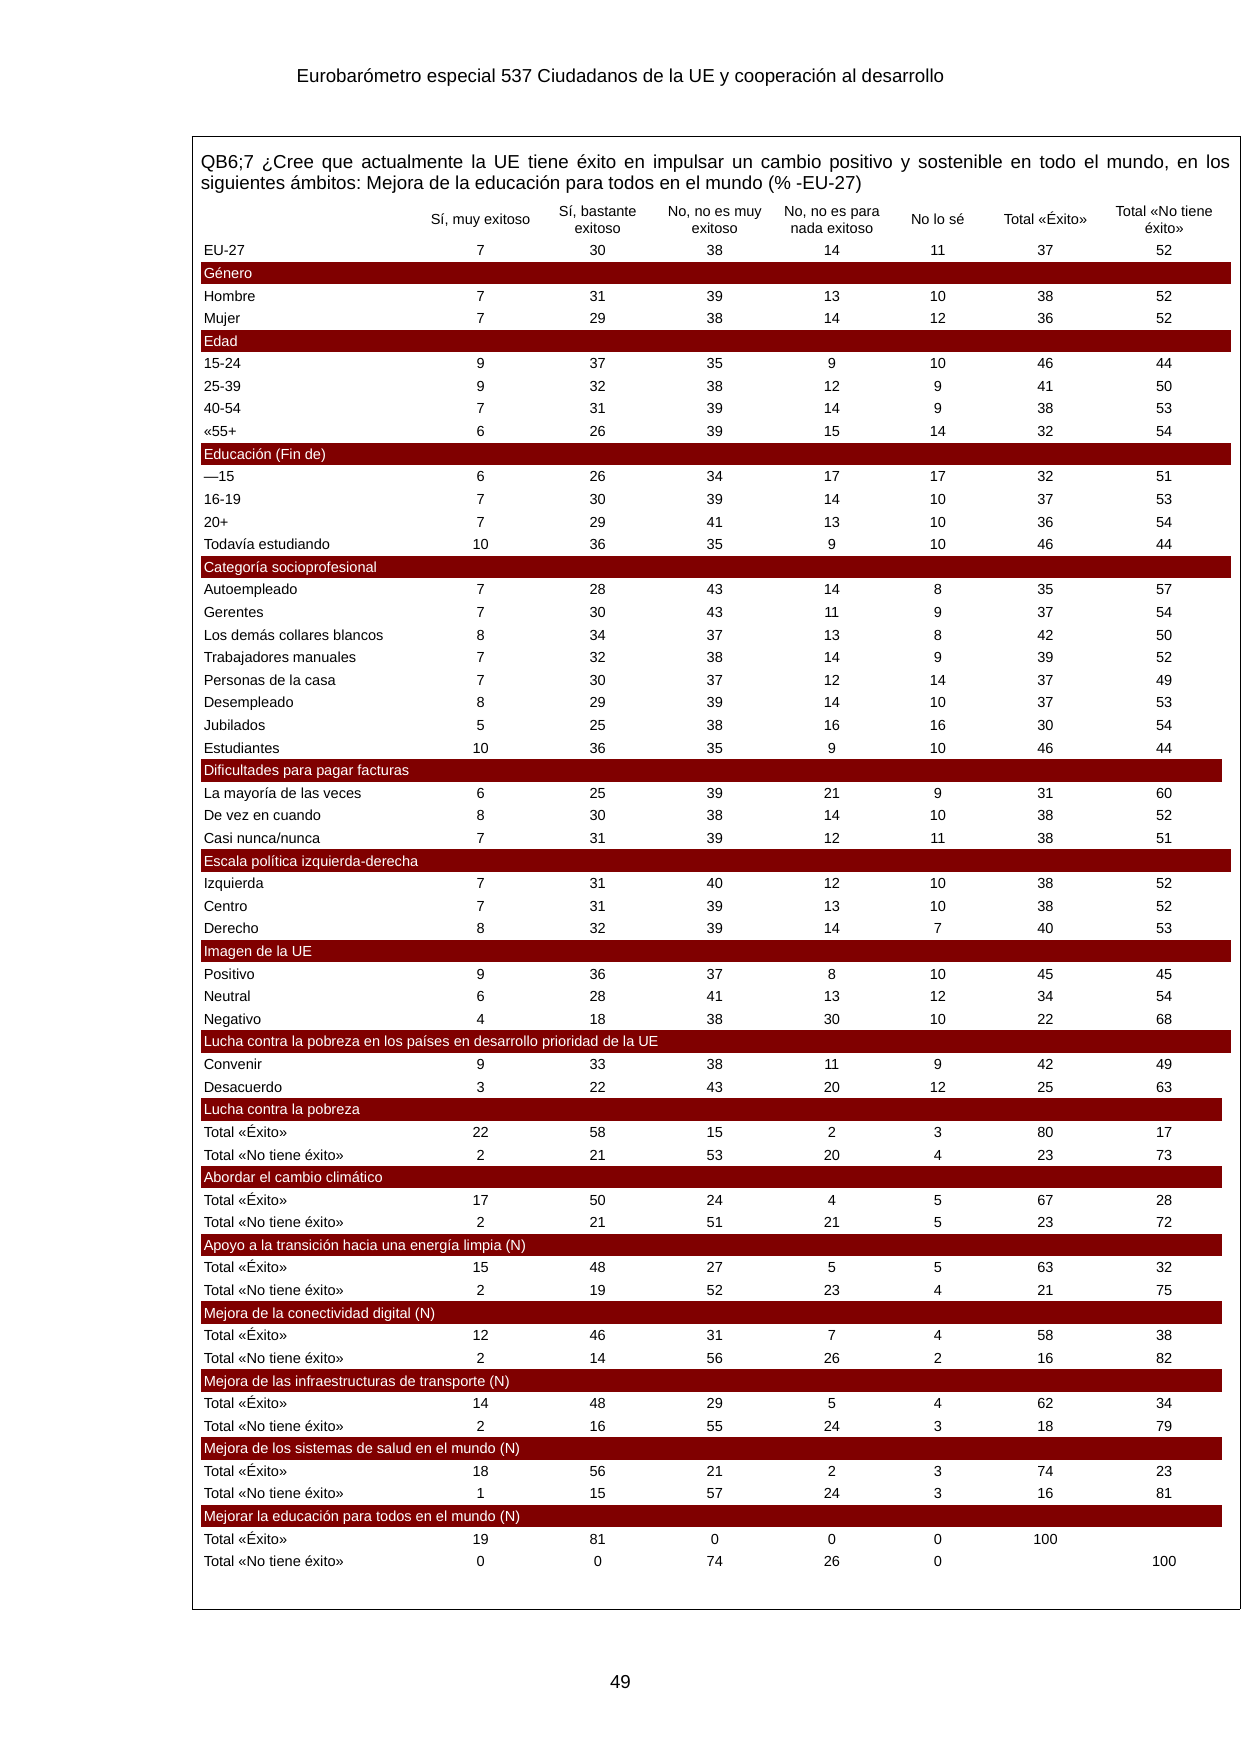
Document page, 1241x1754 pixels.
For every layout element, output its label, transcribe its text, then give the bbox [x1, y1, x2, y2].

table_cell 6 [422, 465, 539, 488]
table_cell [1223, 759, 1231, 782]
table_cell Autoempleado [201, 578, 422, 601]
table_cell 7 [422, 510, 539, 533]
table_cell [1223, 533, 1231, 556]
table_cell 39 [656, 827, 773, 849]
table_cell [1223, 1143, 1231, 1166]
table_cell [1223, 1415, 1231, 1437]
table_cell 5 [890, 1256, 985, 1279]
table_cell 44 [1105, 736, 1222, 759]
table_cell 27 [656, 1256, 773, 1279]
table_cell 36 [985, 510, 1105, 533]
table_cell 7 [422, 239, 539, 262]
table_cell 2 [422, 1279, 539, 1301]
table_cell 12 [890, 985, 985, 1008]
table_cell Total «No tiene éxito» [201, 1211, 422, 1234]
table_cell 7 [422, 646, 539, 668]
table_cell 52 [1105, 284, 1222, 307]
table_cell 2 [422, 1415, 539, 1437]
table_cell Izquierda [201, 872, 422, 894]
table_cell Estudiantes [201, 736, 422, 759]
table_cell [1223, 307, 1231, 329]
table_cell Total «Éxito» [201, 1189, 422, 1211]
table_cell Escala política izquierda-derecha [201, 849, 1231, 872]
table_cell 12 [422, 1324, 539, 1347]
table_cell 52 [1105, 307, 1222, 329]
table_cell 10 [890, 510, 985, 533]
table_cell 31 [539, 827, 656, 849]
table_cell Derecho [201, 917, 422, 940]
table_cell Desempleado [201, 691, 422, 714]
table_cell 9 [422, 1053, 539, 1075]
table_cell 38 [656, 375, 773, 397]
table_cell 38 [985, 827, 1105, 849]
table_cell [1223, 1460, 1231, 1482]
table_cell 38 [985, 804, 1105, 827]
table_cell Neutral [201, 985, 422, 1008]
table_cell 10 [890, 284, 985, 307]
table_cell 24 [773, 1415, 890, 1437]
table_cell [1223, 646, 1231, 668]
table_cell 81 [539, 1528, 656, 1550]
table_cell 10 [422, 736, 539, 759]
table_header [1223, 200, 1231, 239]
table_cell 5 [890, 1211, 985, 1234]
table_cell 39 [656, 895, 773, 917]
table_cell 30 [539, 488, 656, 510]
table_cell 34 [1105, 1392, 1222, 1414]
table_cell [1223, 1279, 1231, 1301]
table_cell 11 [773, 1053, 890, 1075]
table_cell 31 [539, 872, 656, 894]
table_cell 10 [890, 691, 985, 714]
table_cell Total «No tiene éxito» [201, 1279, 422, 1301]
table_cell Mejora de las infraestructuras de transporte (N) [201, 1369, 1222, 1392]
table_cell [1223, 578, 1231, 601]
table_cell 46 [985, 352, 1105, 375]
table_cell 9 [890, 375, 985, 397]
table_cell 13 [773, 510, 890, 533]
table_cell [1223, 1211, 1231, 1234]
table_cell 32 [539, 375, 656, 397]
table_cell 37 [985, 239, 1105, 262]
table_cell 7 [773, 1324, 890, 1347]
table_cell 36 [539, 736, 656, 759]
table_cell 13 [773, 284, 890, 307]
table_cell 62 [985, 1392, 1105, 1414]
table_cell 10 [890, 352, 985, 375]
table_cell 37 [985, 691, 1105, 714]
table_cell 2 [773, 1121, 890, 1143]
table_cell Total «Éxito» [201, 1528, 422, 1550]
table_cell 33 [539, 1053, 656, 1075]
table_cell 7 [422, 488, 539, 510]
table_cell 36 [539, 963, 656, 985]
table_cell 100 [1105, 1550, 1222, 1573]
table_cell 37 [985, 488, 1105, 510]
table_cell 26 [539, 420, 656, 442]
table_cell [1223, 1347, 1231, 1369]
table_cell 37 [656, 669, 773, 691]
table_cell Total «No tiene éxito» [201, 1482, 422, 1505]
table_cell 9 [890, 782, 985, 804]
table_cell 15 [539, 1482, 656, 1505]
table_cell 37 [985, 669, 1105, 691]
table_cell 34 [656, 465, 773, 488]
table_cell Jubilados [201, 714, 422, 736]
table_cell De vez en cuando [201, 804, 422, 827]
table_cell 51 [656, 1211, 773, 1234]
table_cell [1223, 1505, 1231, 1527]
table_cell 7 [422, 827, 539, 849]
table_cell [1105, 1528, 1222, 1550]
table_cell [1223, 397, 1231, 420]
table_cell 1 [422, 1482, 539, 1505]
table_cell 12 [773, 872, 890, 894]
table_cell 32 [985, 420, 1105, 442]
table_cell 29 [539, 510, 656, 533]
table_cell 40 [656, 872, 773, 894]
table_cell 3 [422, 1075, 539, 1098]
table_cell 39 [656, 397, 773, 420]
table_cell [1223, 1166, 1231, 1188]
table_cell [1223, 1075, 1231, 1098]
table_cell 39 [985, 646, 1105, 668]
table_cell 9 [422, 375, 539, 397]
table_cell 54 [1105, 420, 1222, 442]
table_cell 8 [890, 578, 985, 601]
table_cell 37 [656, 963, 773, 985]
table_cell 5 [890, 1189, 985, 1211]
table_cell Lucha contra la pobreza [201, 1098, 1222, 1121]
table_cell [1223, 1053, 1231, 1075]
table_cell 58 [539, 1121, 656, 1143]
table_cell 14 [773, 239, 890, 262]
table_cell 51 [1105, 465, 1222, 488]
table_cell 14 [773, 488, 890, 510]
table_cell [1223, 239, 1231, 262]
table_cell 56 [656, 1347, 773, 1369]
table_cell 32 [985, 465, 1105, 488]
table_cell 38 [985, 872, 1105, 894]
table_cell 4 [890, 1143, 985, 1166]
table_cell [1223, 895, 1231, 917]
table_cell Hombre [201, 284, 422, 307]
table_cell 45 [1105, 963, 1222, 985]
table_cell 3 [890, 1460, 985, 1482]
table_cell 10 [890, 963, 985, 985]
table_cell 38 [1105, 1324, 1222, 1347]
table_cell Lucha contra la pobreza en los países en desarrollo prioridad de la UE [201, 1030, 1231, 1053]
table_cell —15 [201, 465, 422, 488]
table_cell 4 [890, 1324, 985, 1347]
table_cell 44 [1105, 533, 1222, 556]
table_cell 10 [890, 488, 985, 510]
table_cell 15 [773, 420, 890, 442]
table_cell 39 [656, 420, 773, 442]
table_cell 5 [773, 1256, 890, 1279]
table_cell 53 [1105, 691, 1222, 714]
table_cell La mayoría de las veces [201, 782, 422, 804]
table_cell 38 [656, 307, 773, 329]
table_cell Apoyo a la transición hacia una energía limpia (N) [201, 1234, 1222, 1256]
table_cell [1223, 1234, 1231, 1256]
table_cell 23 [985, 1211, 1105, 1234]
table_cell 39 [656, 917, 773, 940]
table_cell [1223, 420, 1231, 442]
table_cell Imagen de la UE [201, 940, 1231, 962]
table_cell [1223, 623, 1231, 646]
table_cell 35 [656, 736, 773, 759]
table_cell [1223, 601, 1231, 623]
table_cell 2 [422, 1143, 539, 1166]
table_cell 14 [773, 397, 890, 420]
table_cell 7 [422, 397, 539, 420]
table_cell [1223, 1324, 1231, 1347]
table_cell 40 [985, 917, 1105, 940]
table_cell 17 [773, 465, 890, 488]
table_cell 18 [539, 1008, 656, 1030]
table_cell 14 [773, 691, 890, 714]
table_cell Total «Éxito» [201, 1324, 422, 1347]
table_header No, no es muy exitoso [656, 200, 773, 239]
table_cell 46 [985, 533, 1105, 556]
table_cell 2 [422, 1347, 539, 1369]
table_cell 38 [656, 804, 773, 827]
table_cell 73 [1105, 1143, 1222, 1166]
table_cell 38 [656, 1008, 773, 1030]
table_cell 30 [985, 714, 1105, 736]
table_cell 60 [1105, 782, 1222, 804]
table_cell 10 [890, 533, 985, 556]
table_cell 10 [890, 804, 985, 827]
table_cell 12 [890, 307, 985, 329]
table_cell 11 [773, 601, 890, 623]
table_cell Mejora de la conectividad digital (N) [201, 1301, 1222, 1324]
table_cell [1223, 827, 1231, 849]
table_cell 5 [773, 1392, 890, 1414]
table_cell 26 [773, 1550, 890, 1573]
table_cell 12 [890, 1075, 985, 1098]
table_cell 29 [656, 1392, 773, 1414]
table_cell 74 [985, 1460, 1105, 1482]
table_cell 9 [422, 352, 539, 375]
table_cell 21 [773, 782, 890, 804]
table_cell 21 [539, 1143, 656, 1166]
table_cell 10 [422, 533, 539, 556]
table_cell 24 [656, 1189, 773, 1211]
table_cell 53 [656, 1143, 773, 1166]
table_cell 13 [773, 895, 890, 917]
table_cell Negativo [201, 1008, 422, 1030]
table_cell 3 [890, 1121, 985, 1143]
table_cell 20 [773, 1143, 890, 1166]
table_cell 75 [1105, 1279, 1222, 1301]
table_cell [1223, 352, 1231, 375]
table_cell Positivo [201, 963, 422, 985]
table_cell 80 [985, 1121, 1105, 1143]
table_cell 34 [539, 623, 656, 646]
table_header Sí, muy exitoso [422, 200, 539, 239]
table_header No, no es para nada exitoso [773, 200, 890, 239]
table_header Sí, bastante exitoso [539, 200, 656, 239]
table_cell Categoría socioprofesional [201, 556, 1231, 578]
table_cell 37 [656, 623, 773, 646]
table_cell Total «Éxito» [201, 1121, 422, 1143]
table_cell 17 [890, 465, 985, 488]
table_cell 68 [1105, 1008, 1222, 1030]
table_cell 14 [422, 1392, 539, 1414]
table_cell 35 [656, 533, 773, 556]
table_cell 16-19 [201, 488, 422, 510]
table_cell 50 [1105, 623, 1222, 646]
table_cell [1223, 963, 1231, 985]
table_cell [1223, 985, 1231, 1008]
table_cell [1223, 872, 1231, 894]
table_cell «55+ [201, 420, 422, 442]
table_cell Casi nunca/nunca [201, 827, 422, 849]
table_cell 82 [1105, 1347, 1222, 1369]
table_cell [1223, 1550, 1231, 1573]
table_cell 8 [422, 691, 539, 714]
table_cell [1223, 1256, 1231, 1279]
table_cell 31 [539, 284, 656, 307]
table_cell 45 [985, 963, 1105, 985]
table_cell 43 [656, 601, 773, 623]
table_cell 44 [1105, 352, 1222, 375]
table_cell 24 [773, 1482, 890, 1505]
table_cell 9 [890, 1053, 985, 1075]
table_cell [1223, 488, 1231, 510]
table_cell 63 [1105, 1075, 1222, 1098]
table_cell 18 [985, 1415, 1105, 1437]
table_header [201, 200, 422, 239]
table_cell 35 [656, 352, 773, 375]
table_cell 8 [890, 623, 985, 646]
table_cell 4 [890, 1279, 985, 1301]
table_cell Mejora de los sistemas de salud en el mundo (N) [201, 1437, 1222, 1460]
table_cell 48 [539, 1256, 656, 1279]
table_cell 54 [1105, 985, 1222, 1008]
table_cell 34 [985, 985, 1105, 1008]
table_cell 29 [539, 691, 656, 714]
table_cell Convenir [201, 1053, 422, 1075]
table_cell 53 [1105, 397, 1222, 420]
table_cell 9 [773, 533, 890, 556]
table_cell 14 [539, 1347, 656, 1369]
text QB6;7 ¿Cree que actualmente la UE tiene éxito en impulsar un cambio positivo y sostenible en todo el mundo, en los siguientes ámbitos: Mejora de la educación para todos en el mundo (% -EU-27) [201, 151, 1231, 194]
table_cell 46 [539, 1324, 656, 1347]
table_cell 17 [422, 1189, 539, 1211]
table_cell 38 [656, 714, 773, 736]
table_cell 11 [890, 239, 985, 262]
table_cell 38 [656, 239, 773, 262]
table_cell 7 [422, 601, 539, 623]
table_cell [1223, 1098, 1231, 1121]
table_cell 36 [985, 307, 1105, 329]
table_cell 21 [539, 1211, 656, 1234]
table_cell 12 [773, 375, 890, 397]
table_cell 25-39 [201, 375, 422, 397]
table_cell 42 [985, 1053, 1105, 1075]
table_cell 53 [1105, 488, 1222, 510]
table_cell 8 [422, 804, 539, 827]
table_cell 9 [890, 601, 985, 623]
table_cell 8 [422, 623, 539, 646]
table_cell 63 [985, 1256, 1105, 1279]
table_cell 13 [773, 623, 890, 646]
table_cell 79 [1105, 1415, 1222, 1437]
table_cell 2 [422, 1211, 539, 1234]
table_cell [1223, 284, 1231, 307]
table_cell 16 [985, 1482, 1105, 1505]
table_cell 57 [656, 1482, 773, 1505]
table_cell 25 [539, 782, 656, 804]
table_cell Centro [201, 895, 422, 917]
table_cell 8 [422, 917, 539, 940]
table_cell 11 [890, 827, 985, 849]
table_cell 36 [539, 533, 656, 556]
table_cell 12 [773, 827, 890, 849]
table_cell 43 [656, 1075, 773, 1098]
table_cell 74 [656, 1550, 773, 1573]
table_cell 22 [985, 1008, 1105, 1030]
table_cell 28 [539, 985, 656, 1008]
table_cell 57 [1105, 578, 1222, 601]
table_cell 52 [1105, 646, 1222, 668]
table_cell [1223, 714, 1231, 736]
table_cell [1223, 1437, 1231, 1460]
table_cell 30 [539, 669, 656, 691]
table_cell [1223, 1189, 1231, 1211]
table_cell 42 [985, 623, 1105, 646]
table_header No lo sé [890, 200, 985, 239]
table_cell 15 [422, 1256, 539, 1279]
table_cell 58 [985, 1324, 1105, 1347]
table_cell 39 [656, 691, 773, 714]
table_cell 39 [656, 488, 773, 510]
table_cell 5 [422, 714, 539, 736]
table_cell [1223, 510, 1231, 533]
table_cell [1223, 465, 1231, 488]
table_cell [1223, 375, 1231, 397]
table_cell 7 [422, 284, 539, 307]
table_cell 43 [656, 578, 773, 601]
table_cell Mejorar la educación para todos en el mundo (N) [201, 1505, 1222, 1527]
table_cell 15 [656, 1121, 773, 1143]
table_cell 31 [656, 1324, 773, 1347]
table_cell 38 [985, 895, 1105, 917]
table_cell 14 [773, 307, 890, 329]
table_cell 39 [656, 284, 773, 307]
table_cell 41 [656, 510, 773, 533]
table_cell Personas de la casa [201, 669, 422, 691]
table_cell Género [201, 262, 1231, 284]
table_cell 100 [985, 1528, 1105, 1550]
table_cell 16 [985, 1347, 1105, 1369]
table_cell [1223, 1121, 1231, 1143]
table_cell [1223, 1369, 1231, 1392]
table_cell 14 [773, 804, 890, 827]
table_cell 19 [422, 1528, 539, 1550]
table_cell 49 [1105, 669, 1222, 691]
table_cell 54 [1105, 601, 1222, 623]
table_cell 28 [539, 578, 656, 601]
table_cell 39 [656, 782, 773, 804]
table_cell Mujer [201, 307, 422, 329]
table_cell 14 [773, 646, 890, 668]
table_cell 10 [890, 872, 985, 894]
table_cell 15-24 [201, 352, 422, 375]
table_cell Gerentes [201, 601, 422, 623]
table_cell 52 [1105, 895, 1222, 917]
table_cell 32 [539, 917, 656, 940]
table_cell 9 [422, 963, 539, 985]
table_cell 23 [985, 1143, 1105, 1166]
table_cell 21 [773, 1211, 890, 1234]
table_cell 53 [1105, 917, 1222, 940]
table_cell [1223, 1528, 1231, 1550]
table_cell 21 [985, 1279, 1105, 1301]
table_cell 38 [985, 284, 1105, 307]
table_cell 14 [773, 917, 890, 940]
table_cell Abordar el cambio climático [201, 1166, 1222, 1188]
table_cell 18 [422, 1460, 539, 1482]
table_cell 41 [985, 375, 1105, 397]
table_cell 0 [422, 1550, 539, 1573]
table_cell 10 [890, 895, 985, 917]
table_cell 10 [890, 736, 985, 759]
table_cell 22 [422, 1121, 539, 1143]
table_cell [1223, 1301, 1231, 1324]
table_cell 6 [422, 420, 539, 442]
table_cell 4 [890, 1392, 985, 1414]
table_cell Todavía estudiando [201, 533, 422, 556]
table_cell Edad [201, 330, 1231, 352]
table_cell 29 [539, 307, 656, 329]
table_cell EU-27 [201, 239, 422, 262]
table_cell 25 [985, 1075, 1105, 1098]
table_cell [1223, 1482, 1231, 1505]
table_cell [1223, 917, 1231, 940]
table_cell 2 [890, 1347, 985, 1369]
table_header Total «Éxito» [985, 200, 1105, 239]
table_cell 22 [539, 1075, 656, 1098]
table_cell 6 [422, 782, 539, 804]
table_cell 12 [773, 669, 890, 691]
table_cell 50 [1105, 375, 1222, 397]
table_cell 9 [890, 646, 985, 668]
table_cell [1223, 782, 1231, 804]
table_cell 30 [539, 804, 656, 827]
table_cell 2 [773, 1460, 890, 1482]
table_cell 14 [890, 420, 985, 442]
table_cell [1223, 669, 1231, 691]
table_cell 16 [773, 714, 890, 736]
table_cell 9 [773, 352, 890, 375]
table_cell [1223, 1392, 1231, 1414]
table_cell 31 [985, 782, 1105, 804]
table_cell 4 [422, 1008, 539, 1030]
table_cell 7 [422, 669, 539, 691]
table_cell 26 [773, 1347, 890, 1369]
table_cell Total «Éxito» [201, 1460, 422, 1482]
table_cell 50 [539, 1189, 656, 1211]
table_cell 38 [985, 397, 1105, 420]
table_cell 20+ [201, 510, 422, 533]
table_cell Los demás collares blancos [201, 623, 422, 646]
table_cell [1223, 691, 1231, 714]
table_cell 54 [1105, 714, 1222, 736]
table_cell 31 [539, 895, 656, 917]
table_cell 9 [773, 736, 890, 759]
table_cell Dificultades para pagar facturas [201, 759, 1222, 782]
table_cell Educación (Fin de) [201, 443, 1231, 465]
table_cell 52 [1105, 872, 1222, 894]
table_cell 55 [656, 1415, 773, 1437]
table_cell 25 [539, 714, 656, 736]
table_cell 31 [539, 397, 656, 420]
table_cell 4 [773, 1189, 890, 1211]
table_cell Total «No tiene éxito» [201, 1415, 422, 1437]
table_cell 21 [656, 1460, 773, 1482]
table_cell 37 [539, 352, 656, 375]
table_header Total «No tiene éxito» [1105, 200, 1222, 239]
table_cell Desacuerdo [201, 1075, 422, 1098]
table_cell 35 [985, 578, 1105, 601]
table_cell 51 [1105, 827, 1222, 849]
table_cell 16 [539, 1415, 656, 1437]
table_cell 52 [656, 1279, 773, 1301]
table_cell 37 [985, 601, 1105, 623]
table_cell 7 [422, 307, 539, 329]
table_cell 38 [656, 1053, 773, 1075]
table_cell 48 [539, 1392, 656, 1414]
table_cell 3 [890, 1482, 985, 1505]
table_cell 7 [422, 895, 539, 917]
table_cell 7 [422, 578, 539, 601]
table_cell 49 [1105, 1053, 1222, 1075]
table_cell 14 [890, 669, 985, 691]
table_cell Trabajadores manuales [201, 646, 422, 668]
table_cell Total «No tiene éxito» [201, 1143, 422, 1166]
table_cell 30 [539, 239, 656, 262]
table_cell 56 [539, 1460, 656, 1482]
table_cell 0 [773, 1528, 890, 1550]
table_cell 0 [539, 1550, 656, 1573]
table_cell 72 [1105, 1211, 1222, 1234]
table_cell 30 [773, 1008, 890, 1030]
table_cell 23 [1105, 1460, 1222, 1482]
table_cell 52 [1105, 239, 1222, 262]
table_cell 20 [773, 1075, 890, 1098]
table_cell 6 [422, 985, 539, 1008]
table_cell 14 [773, 578, 890, 601]
table_cell 10 [890, 1008, 985, 1030]
table_cell 16 [890, 714, 985, 736]
table_cell 32 [1105, 1256, 1222, 1279]
table_cell 7 [890, 917, 985, 940]
table_cell 0 [656, 1528, 773, 1550]
table_cell [985, 1550, 1105, 1573]
table_cell 52 [1105, 804, 1222, 827]
table_cell 26 [539, 465, 656, 488]
table_cell Total «Éxito» [201, 1392, 422, 1414]
table_cell 8 [773, 963, 890, 985]
table_cell 28 [1105, 1189, 1222, 1211]
table_cell 81 [1105, 1482, 1222, 1505]
table_cell 7 [422, 872, 539, 894]
table_cell 40-54 [201, 397, 422, 420]
table_cell 0 [890, 1550, 985, 1573]
table_cell 54 [1105, 510, 1222, 533]
table_cell [1223, 1008, 1231, 1030]
table_cell 23 [773, 1279, 890, 1301]
table_cell 41 [656, 985, 773, 1008]
table_cell 9 [890, 397, 985, 420]
table_cell Total «No tiene éxito» [201, 1550, 422, 1573]
table_cell 46 [985, 736, 1105, 759]
table_cell [1223, 804, 1231, 827]
table_cell 19 [539, 1279, 656, 1301]
table_cell 0 [890, 1528, 985, 1550]
table_cell 32 [539, 646, 656, 668]
table_cell 17 [1105, 1121, 1222, 1143]
table_cell 38 [656, 646, 773, 668]
table_cell Total «No tiene éxito» [201, 1347, 422, 1369]
table_cell 30 [539, 601, 656, 623]
table_cell 67 [985, 1189, 1105, 1211]
table_cell 3 [890, 1415, 985, 1437]
table_cell 13 [773, 985, 890, 1008]
table_cell [1223, 736, 1231, 759]
table_cell Total «Éxito» [201, 1256, 422, 1279]
